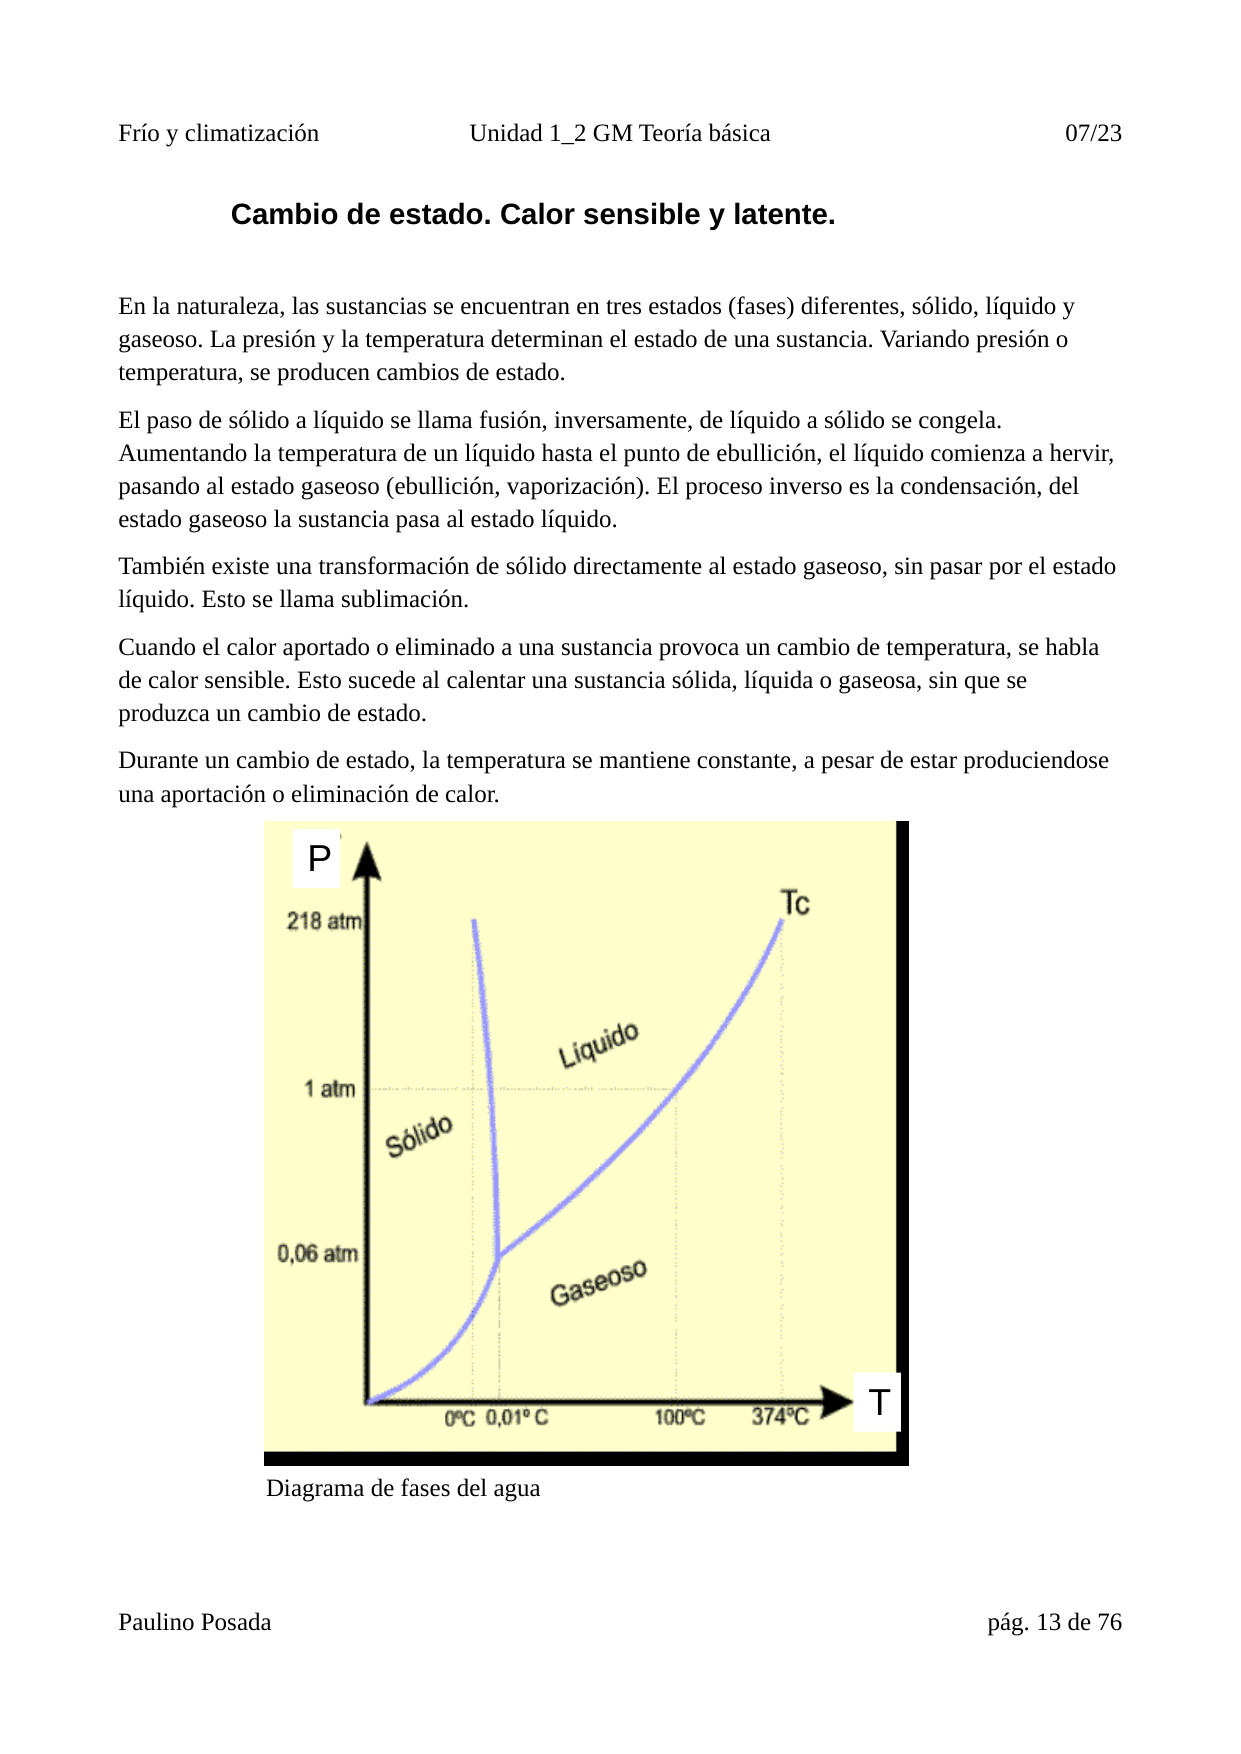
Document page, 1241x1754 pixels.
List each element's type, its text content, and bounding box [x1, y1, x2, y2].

text Durante un cambio de estado, la temperatura se mantiene constante, a pesar de estar produciendose una aportación o eliminación de calor. [118, 746, 1122, 807]
picture [264, 821, 909, 1466]
text En la naturaleza, las sustancias se encuentran en tres estados (fases) diferentes, sólido, líquido y gaseoso. La presión y la temperatura determinan el estado de una sustancia. Variando presión o temperatura, se producen cambios de estado. [118, 291, 1122, 386]
subtitle Cambio de estado. Calor sensible y latente. [118, 197, 1122, 231]
text Diagrama de fases del agua [118, 1473, 1122, 1502]
text También existe una transformación de sólido directamente al estado gaseoso, sin pasar por el estado líquido. Esto se llama sublimación. [118, 551, 1122, 613]
text El paso de sólido a líquido se llama fusión, inversamente, de líquido a sólido se congela. Aumentando la temperatura de un líquido hasta el punto de ebullición, el líquido comienza a hervir, pasando al estado gaseoso (ebullición, vaporización). El proceso inverso es la condensación, del estado gaseoso la sustancia pasa al estado líquido. [118, 405, 1122, 532]
text Cuando el calor aportado o eliminado a una sustancia provoca un cambio de temperatura, se habla de calor sensible. Esto sucede al calentar una sustancia sólida, líquida o gaseosa, sin que se produzca un cambio de estado. [118, 632, 1122, 727]
